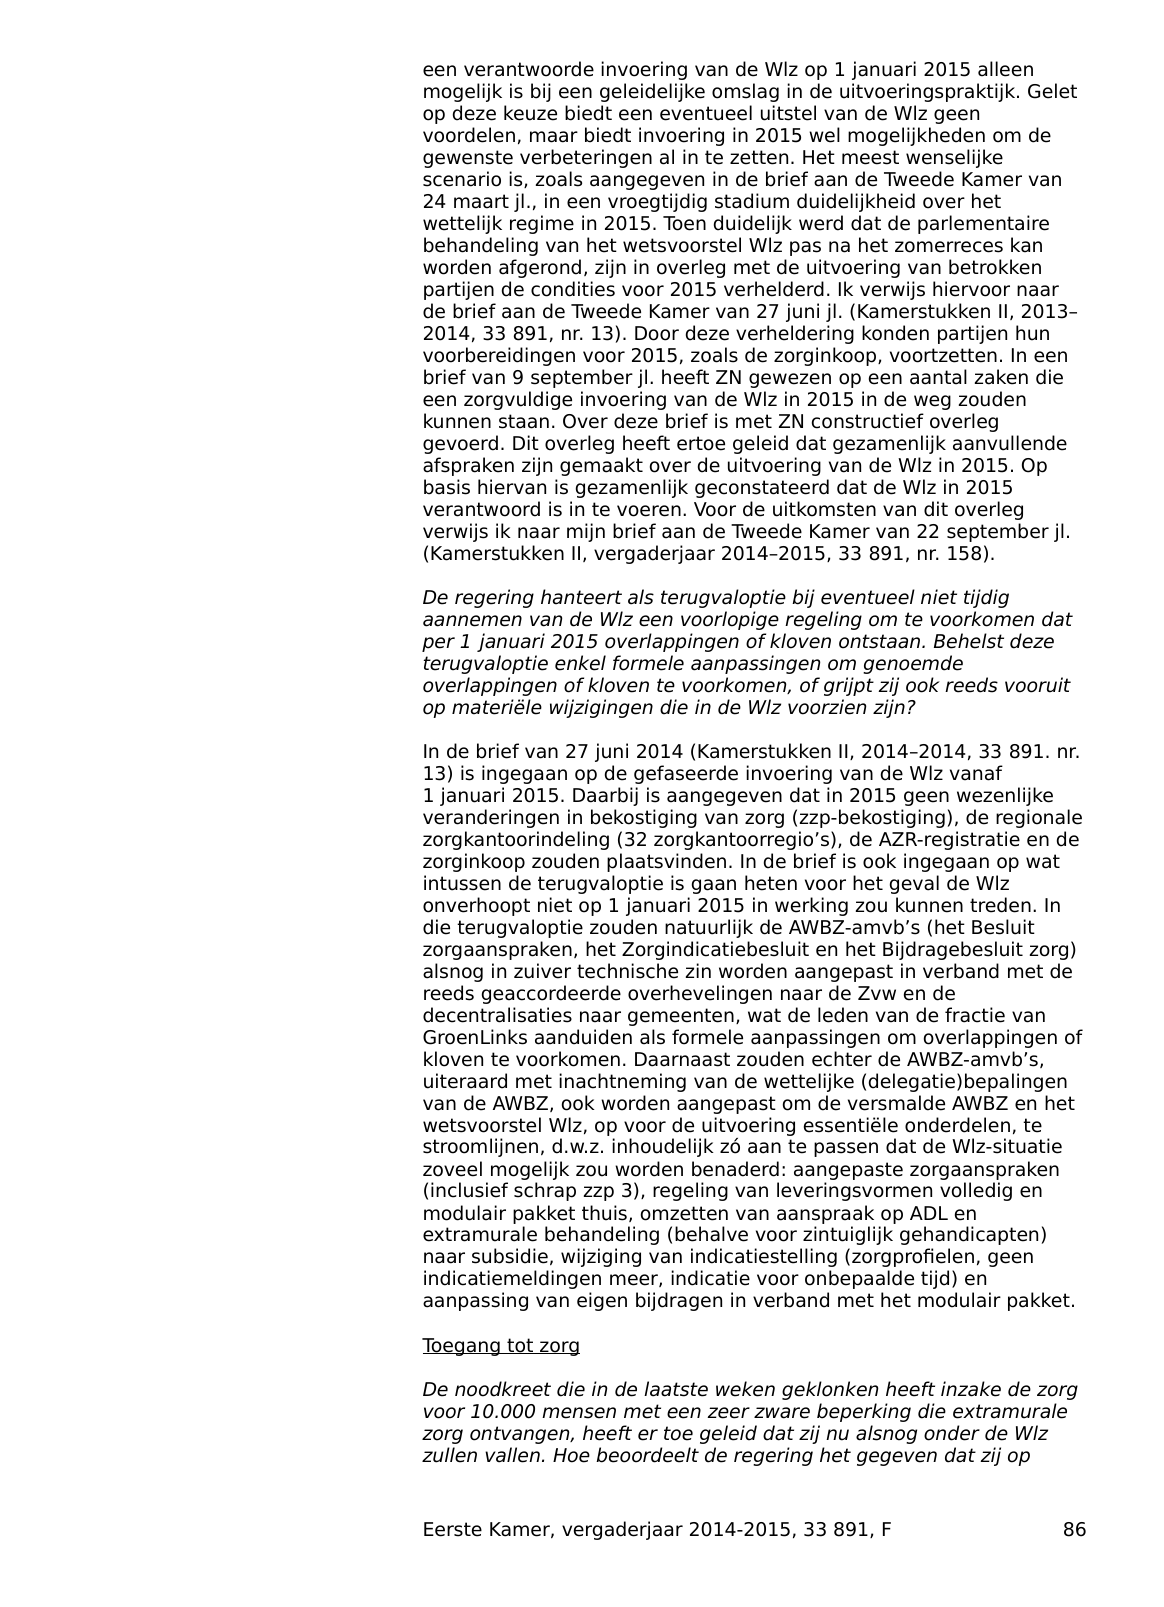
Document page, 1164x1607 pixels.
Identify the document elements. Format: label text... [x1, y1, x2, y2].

subtitle Toegang tot zorg [422, 1334, 1087, 1356]
text In de brief van 27 juni 2014 (Kamerstukken II, 2014–2014, 33 891. nr. 13) is ingegaan op de gefaseerde invoering van de Wlz vanaf 1 januari 2015. Daarbij is aangegeven dat in 2015 geen wezenlijke veranderingen in bekostiging van zorg (zzp-bekostiging), de regionale zorgkantoorindeling (32 zorgkantoorregio’s), de AZR-registratie en de zorginkoop zouden plaatsvinden. In de brief is ook ingegaan op wat intussen de terugvaloptie is gaan heten voor het geval de Wlz onverhoopt niet op 1 januari 2015 in werking zou kunnen treden. In die terugvaloptie zouden natuurlijk de AWBZ-amvb’s (het Besluit zorgaanspraken, het Zorgindicatiebesluit en het Bijdragebesluit zorg) alsnog in zuiver technische zin worden aangepast in verband met de reeds geaccordeerde overhevelingen naar de Zvw en de decentralisaties naar gemeenten, wat de leden van de fractie van GroenLinks aanduiden als formele aanpassingen om overlappingen of kloven te voorkomen. Daarnaast zouden echter de AWBZ-amvb’s, uiteraard met inachtneming van de wettelijke (delegatie)bepalingen van de AWBZ, ook worden aangepast om de versmalde AWBZ en het wetsvoorstel Wlz, op voor de uitvoering essentiële onderdelen, te stroomlijnen, d.w.z. inhoudelijk zó aan te passen dat de Wlz-situatie zoveel mogelijk zou worden benaderd: aangepaste zorgaanspraken (inclusief schrap zzp 3), regeling van leveringsvormen volledig en modulair pakket thuis, omzetten van aanspraak op ADL en extramurale behandeling (behalve voor zintuiglijk gehandicapten) naar subsidie, wijziging van indicatiestelling (zorgprofielen, geen indicatiemeldingen meer, indicatie voor onbepaalde tijd) en aanpassing van eigen bijdragen in verband met het modulair pakket. [422, 741, 1087, 1312]
text een verantwoorde invoering van de Wlz op 1 januari 2015 alleen mogelijk is bij een geleidelijke omslag in de uitvoeringspraktijk. Gelet op deze keuze biedt een eventueel uitstel van de Wlz geen voordelen, maar biedt invoering in 2015 wel mogelijkheden om de gewenste verbeteringen al in te zetten. Het meest wenselijke scenario is, zoals aangegeven in de brief aan de Tweede Kamer van 24 maart jl., in een vroegtijdig stadium duidelijkheid over het wettelijk regime in 2015. Toen duidelijk werd dat de parlementaire behandeling van het wetsvoorstel Wlz pas na het zomerreces kan worden afgerond, zijn in overleg met de uitvoering van betrokken partijen de condities voor 2015 verhelderd. Ik verwijs hiervoor naar de brief aan de Tweede Kamer van 27 juni jl. (Kamerstukken II, 2013–2014, 33 891, nr. 13). Door deze verheldering konden partijen hun voorbereidingen voor 2015, zoals de zorginkoop, voortzetten. In een brief van 9 september jl. heeft ZN gewezen op een aantal zaken die een zorgvuldige invoering van de Wlz in 2015 in de weg zouden kunnen staan. Over deze brief is met ZN constructief overleg gevoerd. Dit overleg heeft ertoe geleid dat gezamenlijk aanvullende afspraken zijn gemaakt over de uitvoering van de Wlz in 2015. Op basis hiervan is gezamenlijk geconstateerd dat de Wlz in 2015 verantwoord is in te voeren. Voor de uitkomsten van dit overleg verwijs ik naar mijn brief aan de Tweede Kamer van 22 september jl. (Kamerstukken II, vergaderjaar 2014–2015, 33 891, nr. 158). [422, 59, 1087, 564]
text De regering hanteert als terugvaloptie bij eventueel niet tijdig aannemen van de Wlz een voorlopige regeling om te voorkomen dat per 1 januari 2015 overlappingen of kloven ontstaan. Behelst deze terugvaloptie enkel formele aanpassingen om genoemde overlappingen of kloven te voorkomen, of grijpt zij ook reeds vooruit op materiële wijzigingen die in de Wlz voorzien zijn? [422, 587, 1087, 719]
text De noodkreet die in de laatste weken geklonken heeft inzake de zorg voor 10.000 mensen met een zeer zware beperking die extramurale zorg ontvangen, heeft er toe geleid dat zij nu alsnog onder de Wlz zullen vallen. Hoe beoordeelt de regering het gegeven dat zij op [422, 1379, 1087, 1467]
